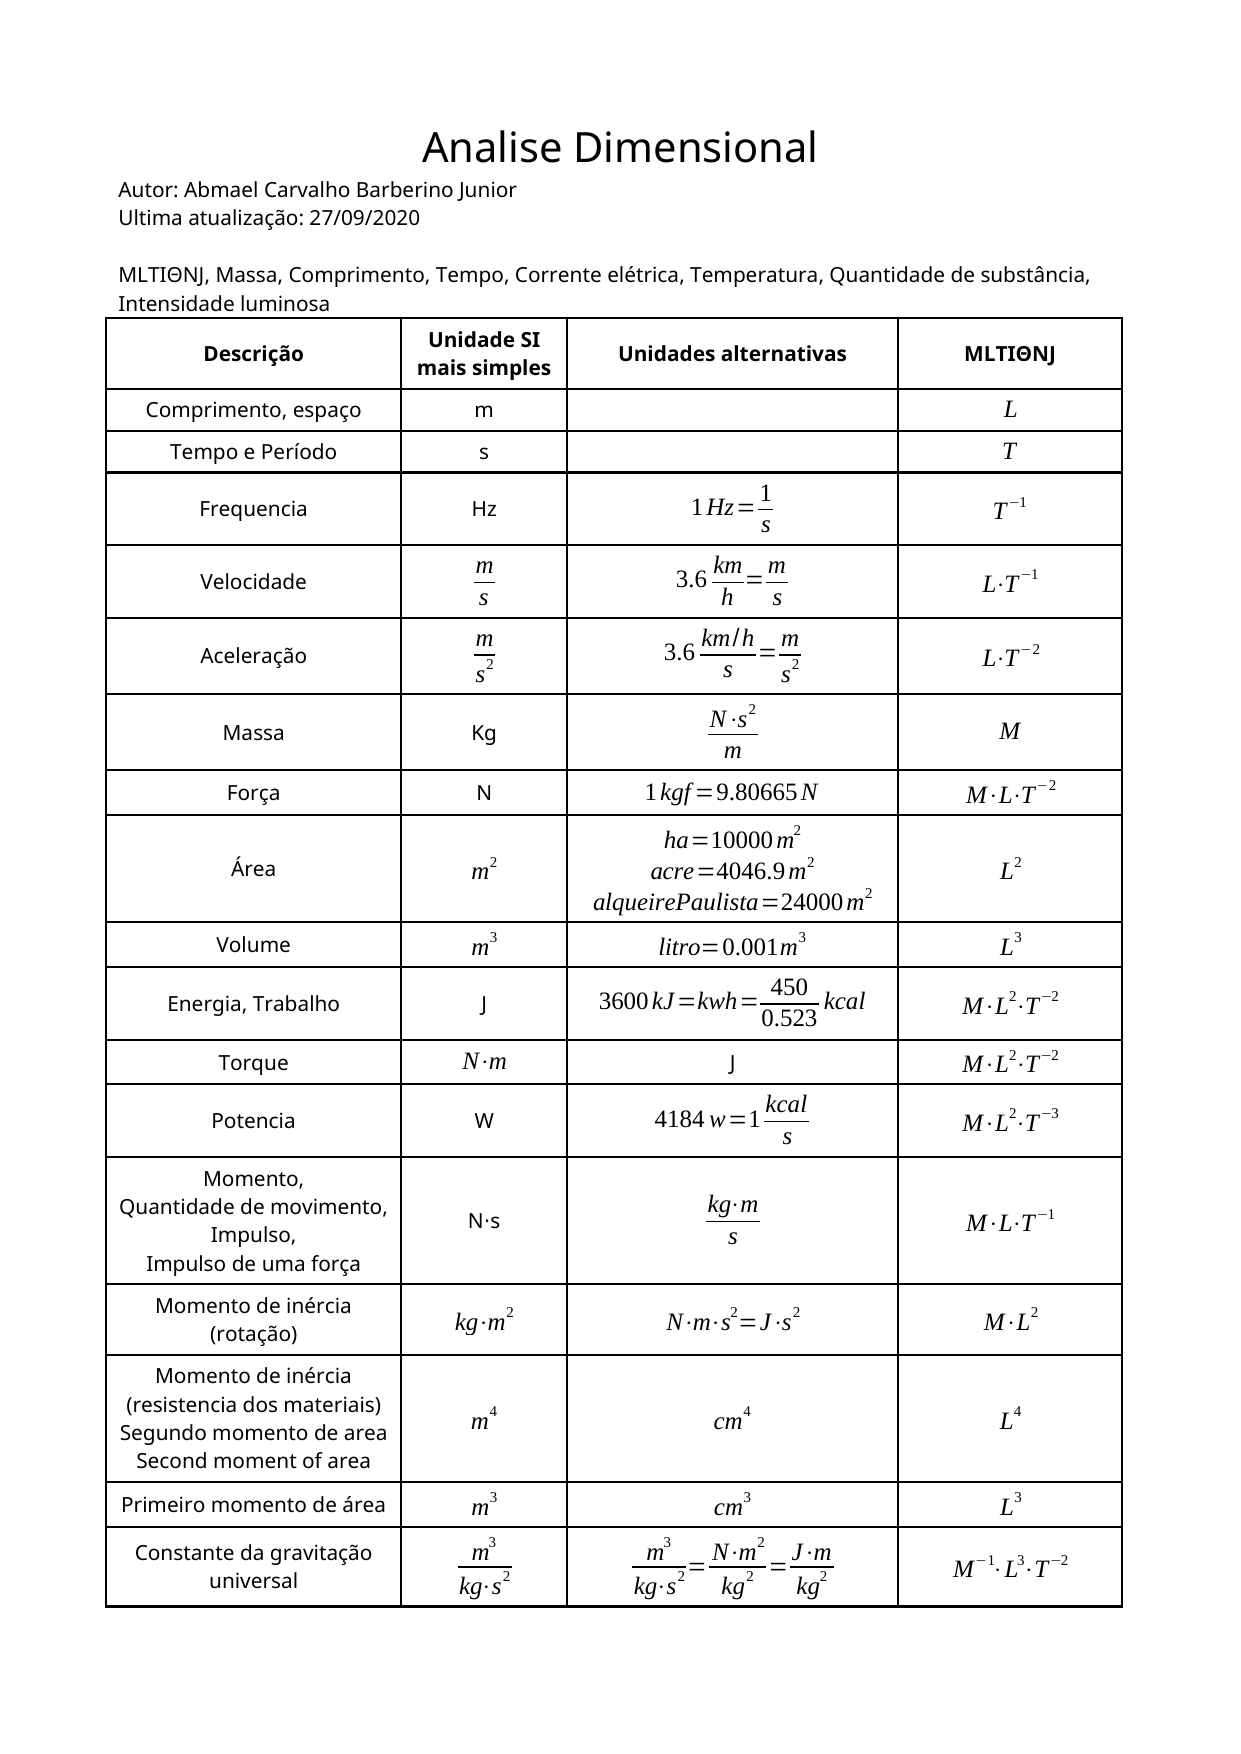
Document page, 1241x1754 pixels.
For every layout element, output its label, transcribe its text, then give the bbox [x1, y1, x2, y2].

table_cell [899, 923, 1121, 966]
table_cell [402, 816, 566, 921]
table_cell [899, 1528, 1121, 1605]
table_cell [899, 1356, 1121, 1481]
table_cell Torque [107, 1041, 400, 1083]
table_cell [568, 474, 897, 544]
table_cell [899, 619, 1121, 693]
text Ultima atualização: 27/09/2020 [118, 203, 1122, 232]
table_cell [899, 968, 1121, 1038]
table_cell [568, 619, 897, 693]
table_cell s [402, 432, 566, 471]
table_cell [899, 474, 1121, 544]
text Autor: Abmael Carvalho Barberino Junior [118, 175, 1122, 203]
table_cell Frequencia [107, 474, 400, 544]
table_cell Hz [402, 474, 566, 544]
table_cell Área [107, 816, 400, 921]
table_cell [899, 695, 1121, 769]
table_cell Volume [107, 923, 400, 966]
table_cell [568, 432, 897, 471]
table_cell [402, 1356, 566, 1481]
table_cell [899, 1041, 1121, 1083]
table_cell Tempo e Período [107, 432, 400, 471]
table_cell [899, 1085, 1121, 1156]
table_cell Massa [107, 695, 400, 769]
table_cell N⋅s [402, 1158, 566, 1283]
table_cell J [402, 968, 566, 1038]
table_cell Comprimento, espaço [107, 390, 400, 429]
table_cell [899, 390, 1121, 429]
text Analise Dimensional [118, 118, 1122, 175]
table_cell Primeiro momento de área [107, 1483, 400, 1526]
table_cell [568, 1285, 897, 1353]
table_cell Força [107, 771, 400, 814]
table_cell W [402, 1085, 566, 1156]
table_cell [899, 1158, 1121, 1283]
table_cell [402, 1528, 566, 1605]
table_cell [899, 1285, 1121, 1353]
table_cell [899, 1483, 1121, 1526]
table_cell [899, 771, 1121, 814]
table_cell [568, 390, 897, 429]
table_cell [568, 1356, 897, 1481]
table_cell J [568, 1041, 897, 1083]
table_cell [568, 1085, 897, 1156]
table_cell [402, 1483, 566, 1526]
table_cell N [402, 771, 566, 814]
table_cell [568, 816, 897, 921]
table_header MLTIΘNJ [899, 319, 1121, 387]
table_cell [568, 1528, 897, 1605]
table_cell Kg [402, 695, 566, 769]
table_header Unidade SI mais simples [402, 319, 566, 387]
table_cell Momento, Quantidade de movimento, Impulso, Impulso de uma força [107, 1158, 400, 1283]
table_cell Constante da gravitação universal [107, 1528, 400, 1605]
table_cell [568, 1158, 897, 1283]
table_cell [899, 546, 1121, 617]
table_cell Momento de inércia (resistencia dos materiais) Segundo momento de area Second moment of area [107, 1356, 400, 1481]
table_header Unidades alternativas [568, 319, 897, 387]
table_cell [402, 923, 566, 966]
table_cell [899, 432, 1121, 471]
table_cell [402, 546, 566, 617]
table_cell [568, 771, 897, 814]
table_cell Potencia [107, 1085, 400, 1156]
table_cell [568, 1483, 897, 1526]
table_cell [568, 546, 897, 617]
table_cell m [402, 390, 566, 429]
table_cell Aceleração [107, 619, 400, 693]
text MLTIΘNJ, Massa, Comprimento, Tempo, Corrente elétrica, Temperatura, Quantidade de substância, Intensidade luminosa [118, 260, 1122, 317]
table_cell Momento de inércia (rotação) [107, 1285, 400, 1353]
table_cell Energia, Trabalho [107, 968, 400, 1038]
table_header Descrição [107, 319, 400, 387]
table_cell [568, 968, 897, 1038]
table_cell [402, 1041, 566, 1083]
table_cell Velocidade [107, 546, 400, 617]
table_cell [402, 1285, 566, 1353]
table_cell [568, 695, 897, 769]
table_cell [899, 816, 1121, 921]
table_cell [402, 619, 566, 693]
table_cell [568, 923, 897, 966]
